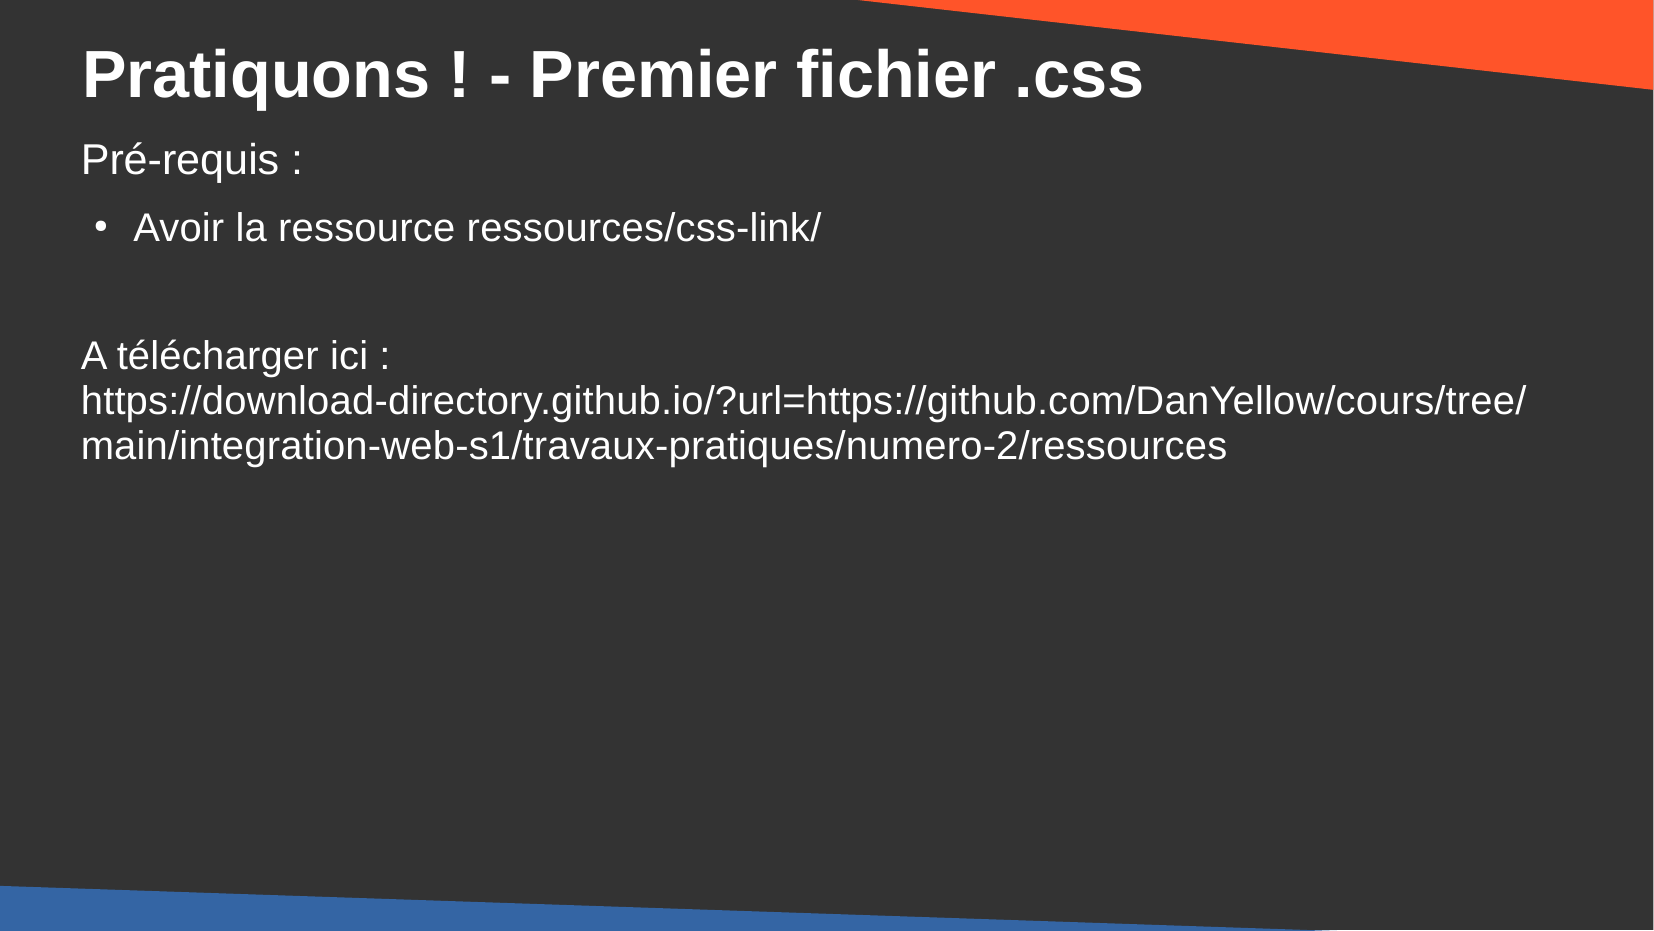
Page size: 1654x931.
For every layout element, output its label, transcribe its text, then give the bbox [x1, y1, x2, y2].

text_box [0, 885, 1337, 931]
list Pré-requis : Avoir la ressource ressources/css-link/ A télécharger ici : https://download-directory.github.io/?url=https://github.com/DanYellow/cours/tree/main/integration-web-s1/travaux-pratiques/numero-2/ressources [80, 135, 1620, 473]
title Pratiquons ! - Premier fichier .css [82, 37, 1571, 114]
text_box [857, 0, 1654, 90]
